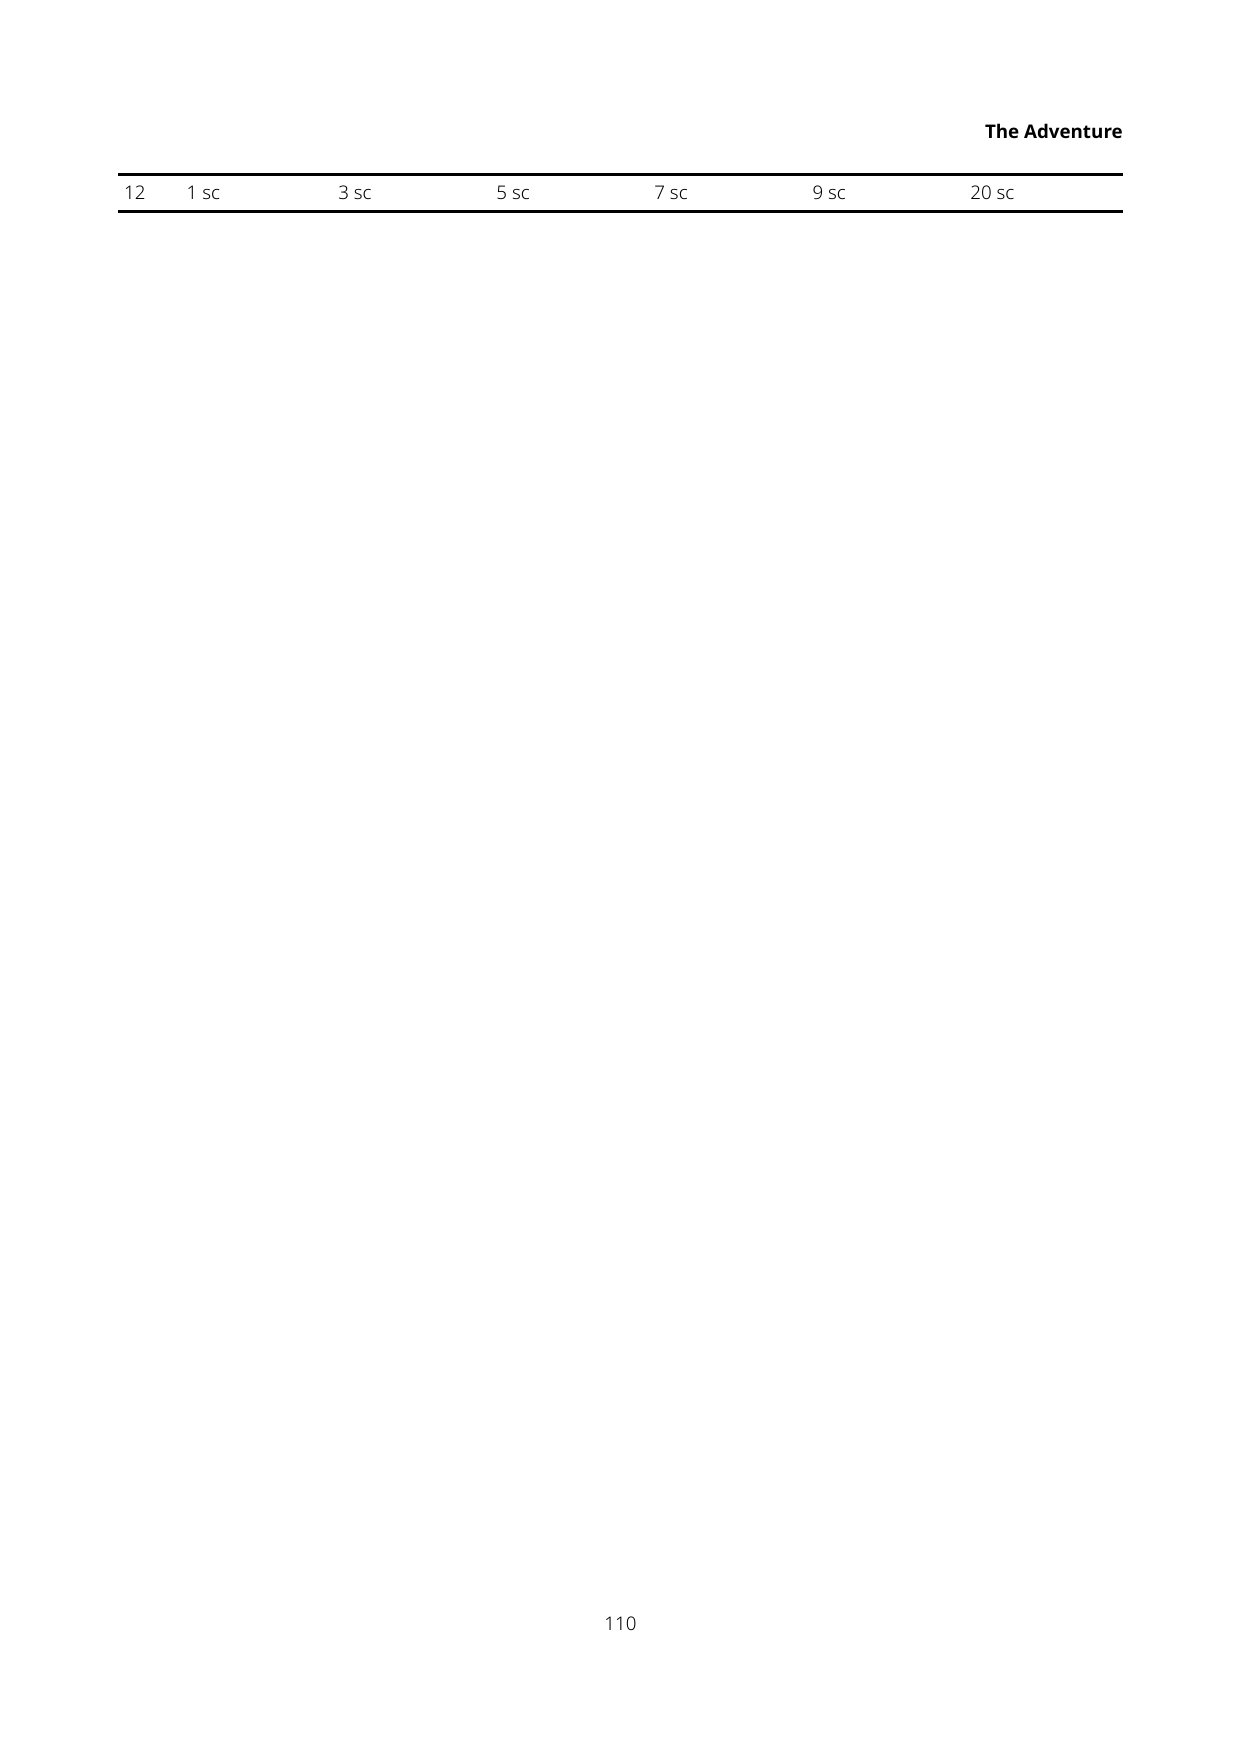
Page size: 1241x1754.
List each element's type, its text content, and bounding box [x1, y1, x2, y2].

table_cell 9 sc [806, 176, 964, 210]
table_cell 7 sc [649, 176, 806, 210]
table_cell 20 sc [965, 176, 1123, 210]
table_cell 1 sc [181, 176, 332, 210]
table_cell 12 [118, 176, 181, 210]
table_cell 3 sc [333, 176, 490, 210]
table_cell 5 sc [490, 176, 648, 210]
